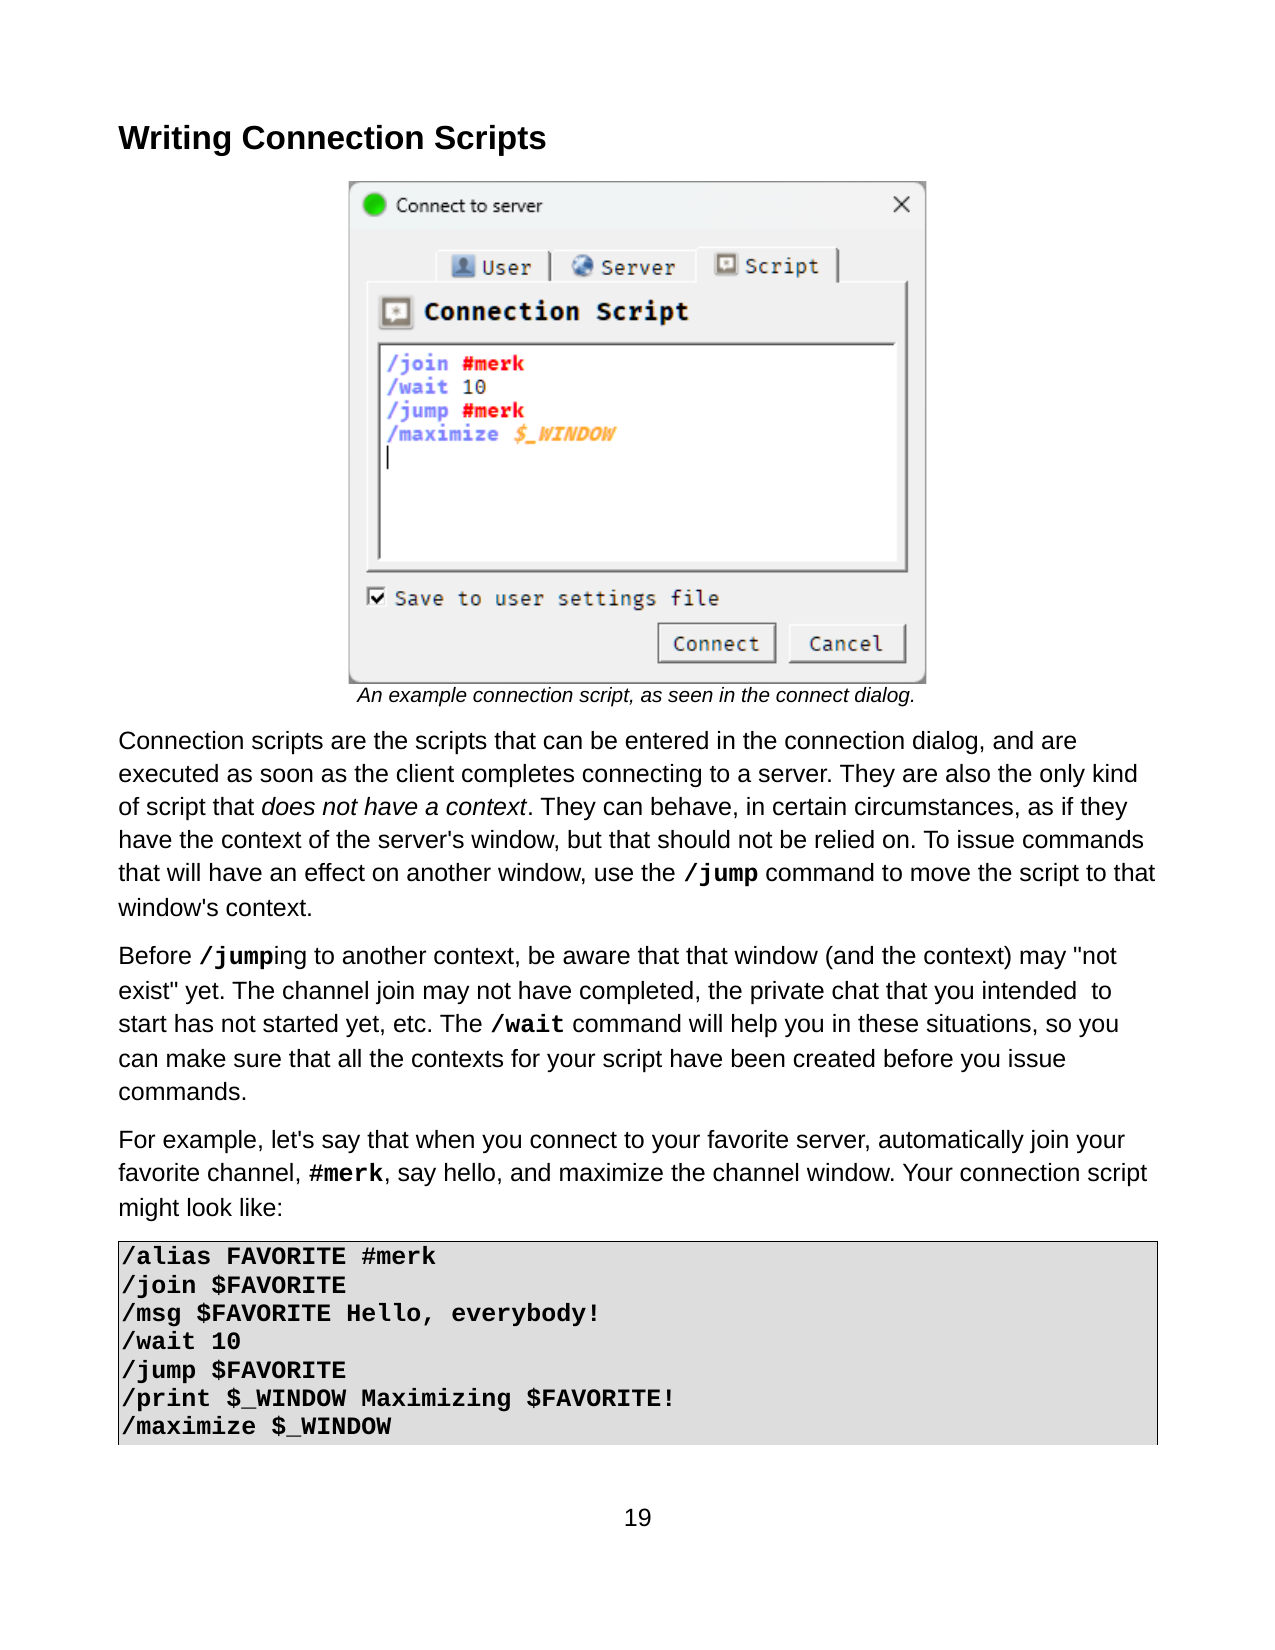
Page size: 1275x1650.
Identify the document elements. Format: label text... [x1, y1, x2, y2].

text For example, let's say that when you connect to your favorite server, automatically join your favorite channel, #merk, say hello, and maximize the channel window. Your connection script might look like: [118, 1125, 1157, 1222]
table_header /alias FAVORITE #merk /join $FAVORITE /msg $FAVORITE Hello, everybody! /wait 10 /jump $FAVORITE /print $_WINDOW Maximizing $FAVORITE! /maximize $_WINDOW [119, 1242, 1157, 1445]
text Connection scripts are the scripts that can be entered in the connection dialog, and are executed as soon as the client completes connecting to a server. They are also the only kind of script that does not have a context. They can behave, in certain circumstances, as if they have the context of the server's window, but that should not be relied on. To issue commands that will have an effect on another window, use the /jump command to move the script to that window's context. [118, 726, 1157, 922]
picture [348, 181, 927, 684]
text Before /jumping to another context, be aware that that window (and the context) may "not exist" yet. The channel join may not have completed, the private chat that you intended to start has not started yet, etc. The /wait command will help you in these situations, so you can make sure that all the contexts for your script have been created before you issue commands. [118, 941, 1157, 1106]
text An example connection script, as seen in the connect dialog. [348, 684, 927, 707]
subtitle Writing Connection Scripts [118, 118, 1157, 157]
